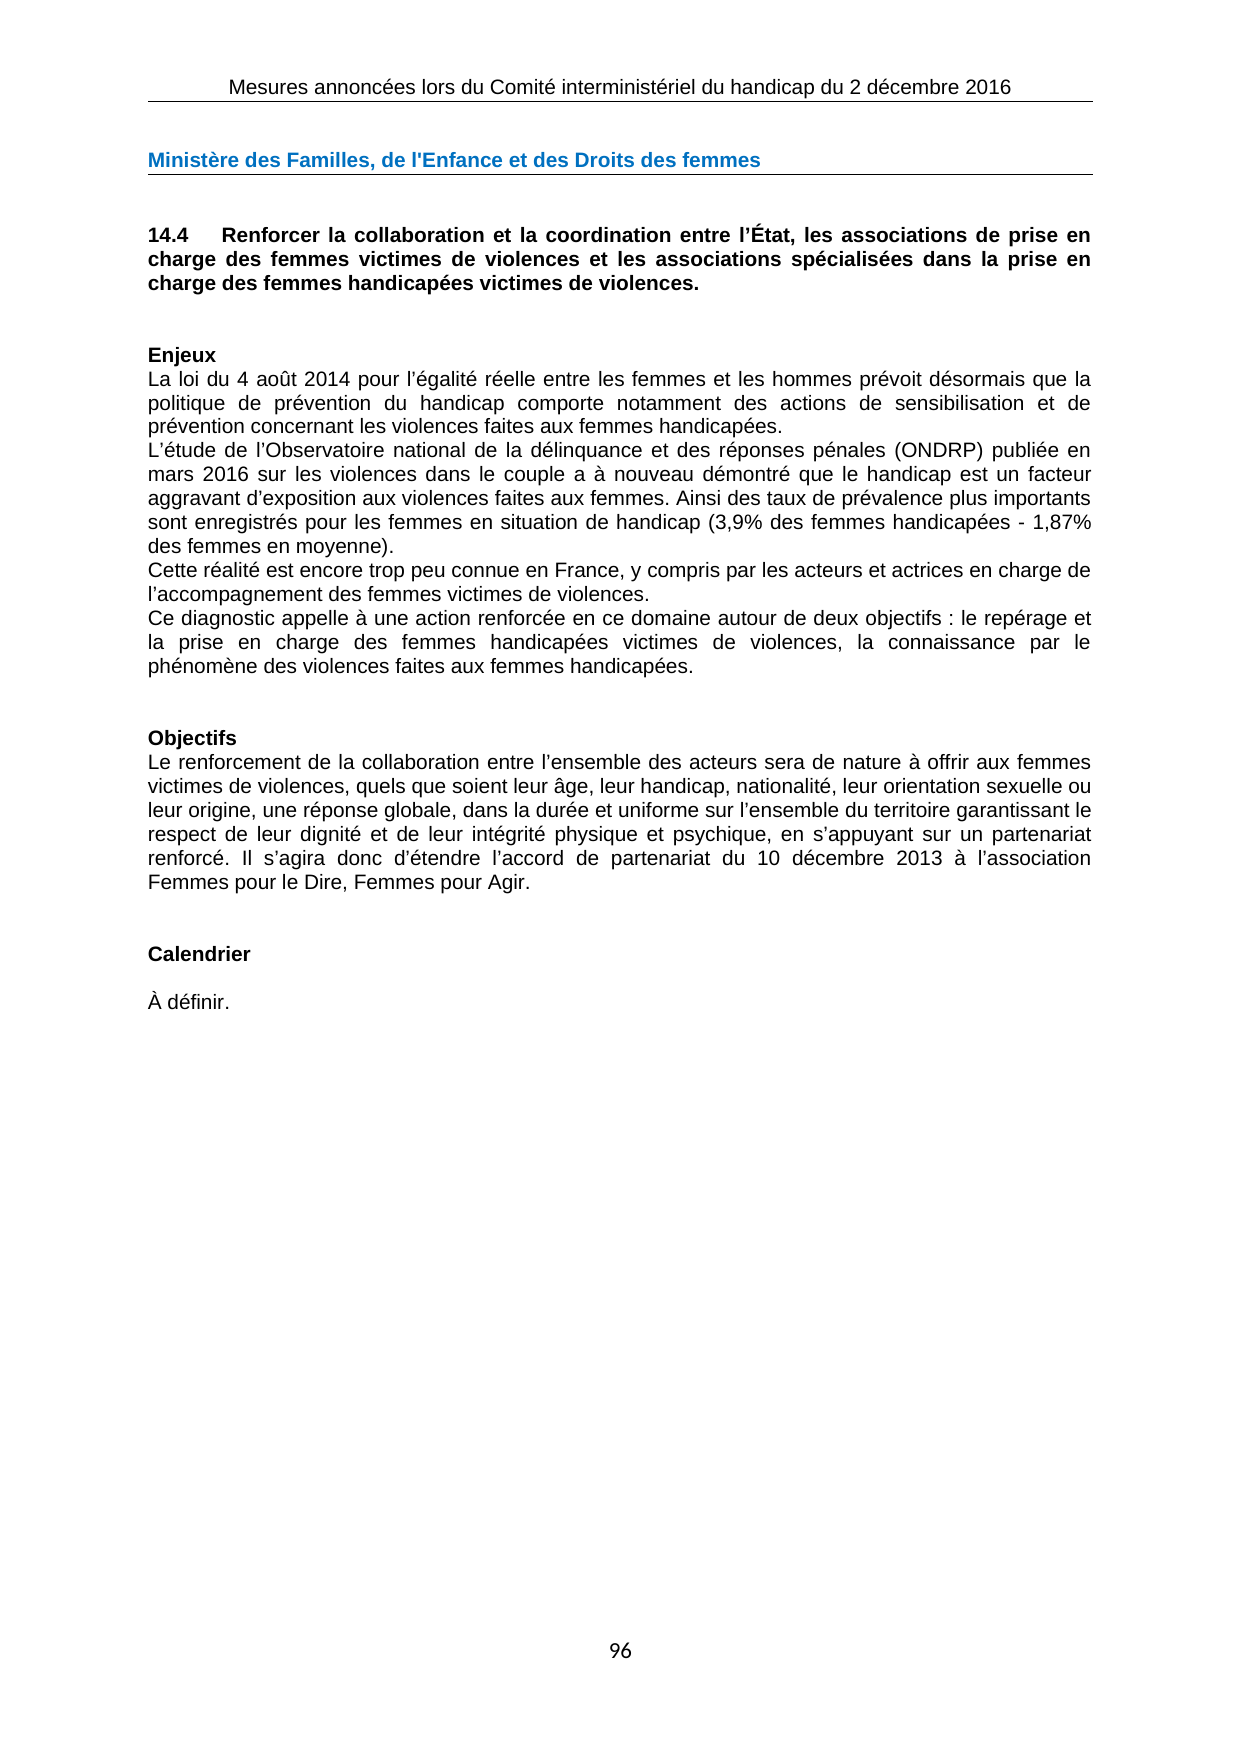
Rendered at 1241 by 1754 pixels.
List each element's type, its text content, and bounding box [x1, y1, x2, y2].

text 14.4 Renforcer la collaboration et la coordination entre l’État, les associations de prise en charge des femmes victimes de violences et les associations spécialisées dans la prise en charge des femmes handicapées victimes de violences. [148, 223, 1093, 294]
text Objectifs [148, 726, 1093, 750]
text Enjeux [148, 342, 1093, 366]
text Le renforcement de la collaboration entre l’ensemble des acteurs sera de nature à offrir aux femmes victimes de violences, quels que soient leur âge, leur handicap, nationalité, leur orientation sexuelle ou leur origine, une réponse globale, dans la durée et uniforme sur l’ensemble du territoire garantissant le respect de leur dignité et de leur intégrité physique et psychique, en s’appuyant sur un partenariat renforcé. Il s’agira donc d’étendre l’accord de partenariat du 10 décembre 2013 à l’association Femmes pour le Dire, Femmes pour Agir. [148, 750, 1093, 893]
text L’étude de l’Observatoire national de la délinquance et des réponses pénales (ONDRP) publiée en mars 2016 sur les violences dans le couple a à nouveau démontré que le handicap est un facteur aggravant d’exposition aux violences faites aux femmes. Ainsi des taux de prévalence plus importants sont enregistrés pour les femmes en situation de handicap (3,9% des femmes handicapées - 1,87% des femmes en moyenne). [148, 438, 1093, 558]
text À définir. [148, 990, 1093, 1014]
text Ministère des Familles, de l'Enfance et des Droits des femmes [148, 148, 1093, 174]
text Cette réalité est encore trop peu connue en France, y compris par les acteurs et actrices en charge de l’accompagnement des femmes victimes de violences. [148, 558, 1093, 606]
text Calendrier [148, 941, 1093, 965]
text Ce diagnostic appelle à une action renforcée en ce domaine autour de deux objectifs : le repérage et la prise en charge des femmes handicapées victimes de violences, la connaissance par le phénomène des violences faites aux femmes handicapées. [148, 606, 1093, 678]
text La loi du 4 août 2014 pour l’égalité réelle entre les femmes et les hommes prévoit désormais que la politique de prévention du handicap comporte notamment des actions de sensibilisation et de prévention concernant les violences faites aux femmes handicapées. [148, 366, 1093, 438]
